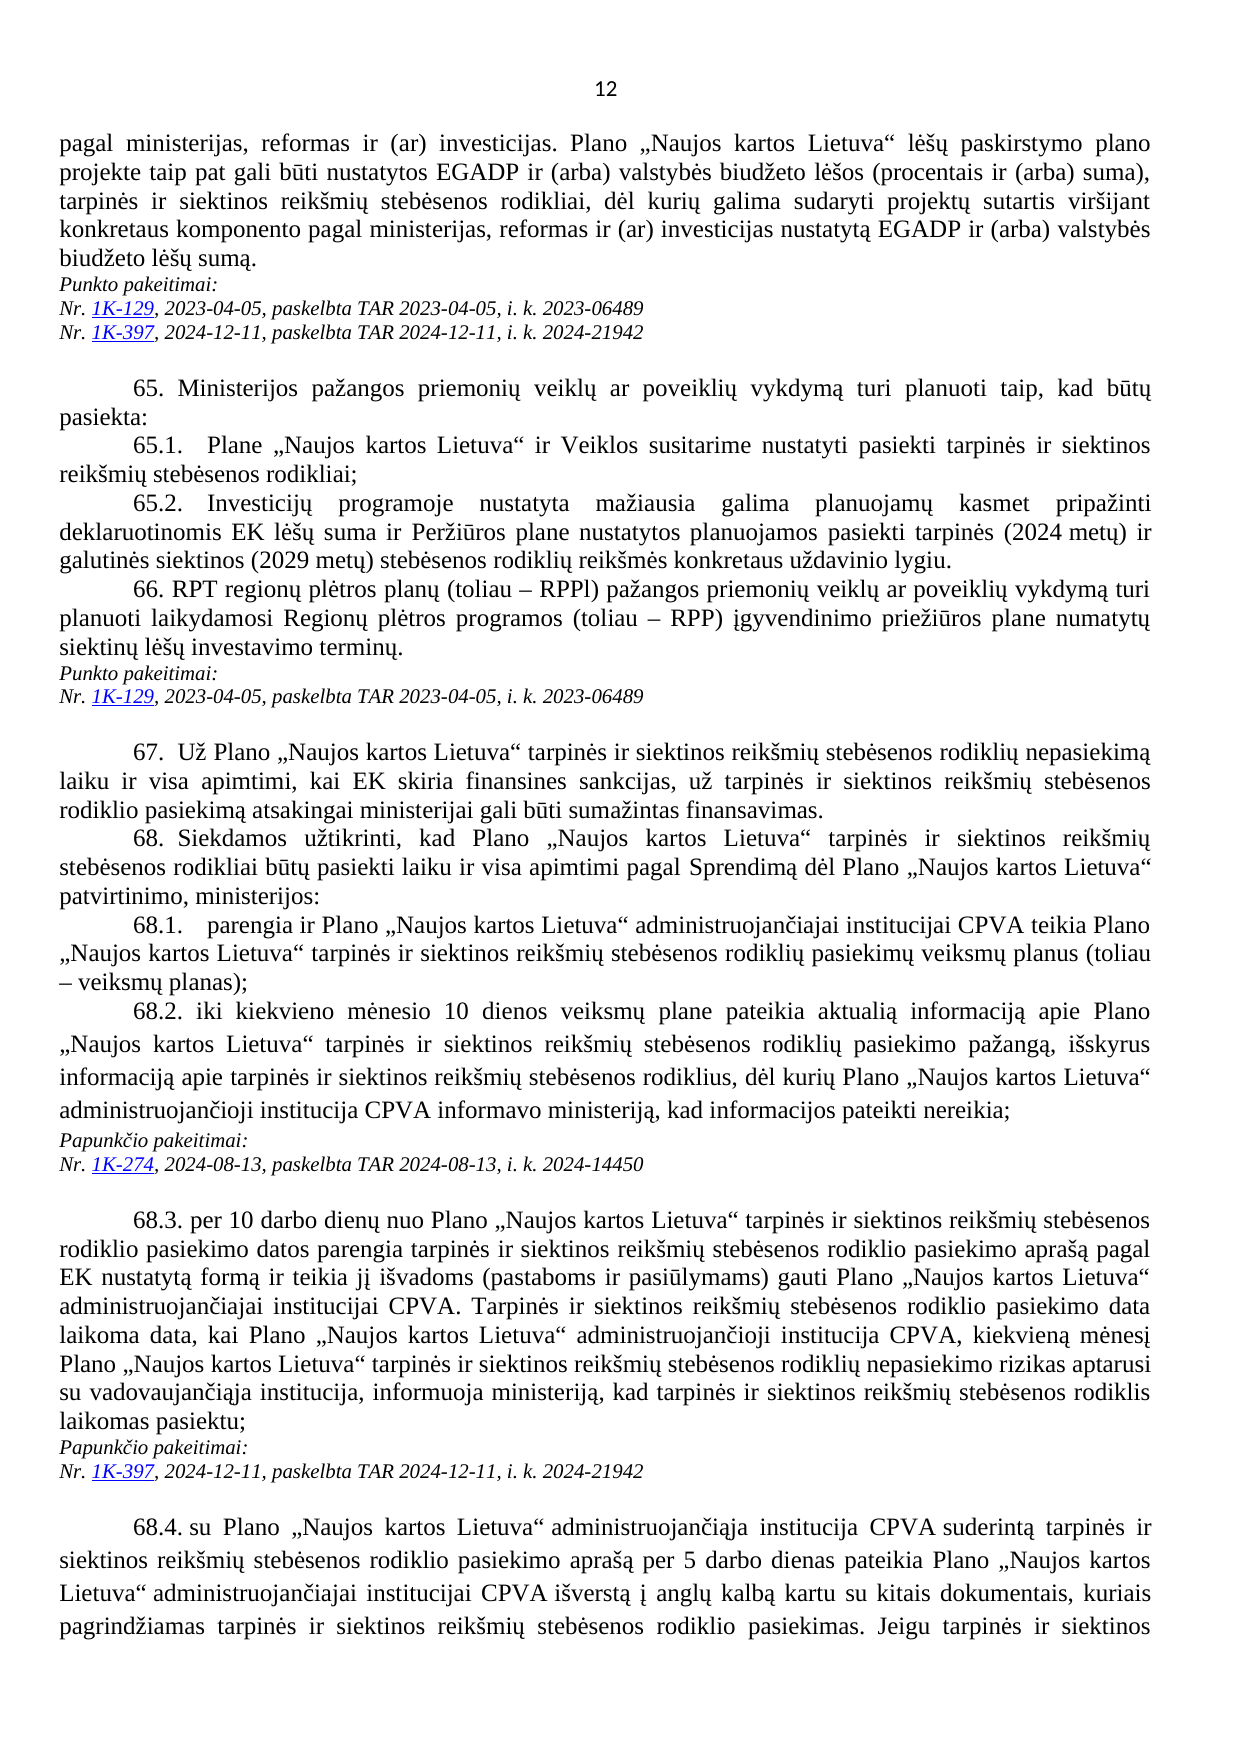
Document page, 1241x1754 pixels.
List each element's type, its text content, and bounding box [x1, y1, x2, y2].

text Papunkčio pakeitimai: [59, 1435, 1152, 1459]
text Nr. 1K-129, 2023-04-05, paskelbta TAR 2023-04-05, i. k. 2023-06489 [59, 296, 1152, 320]
text 68.2. iki kiekvieno mėnesio 10 dienos veiksmų plane pateikia aktualią informaciją apie Plano „Naujos kartos Lietuva“ tarpinės ir siektinos reikšmių stebėsenos rodiklių pasiekimo pažangą, išskyrus informaciją apie tarpinės ir siektinos reikšmių stebėsenos rodiklius, dėl kurių Plano „Naujos kartos Lietuva“ administruojančioji institucija CPVA informavo ministeriją, kad informacijos pateikti nereikia; [59, 996, 1152, 1124]
text 68.3. per 10 darbo dienų nuo Plano „Naujos kartos Lietuva“ tarpinės ir siektinos reikšmių stebėsenos rodiklio pasiekimo datos parengia tarpinės ir siektinos reikšmių stebėsenos rodiklio pasiekimo aprašą pagal EK nustatytą formą ir teikia jį išvadoms (pastaboms ir pasiūlymams) gauti Plano „Naujos kartos Lietuva“ administruojančiajai institucijai CPVA. Tarpinės ir siektinos reikšmių stebėsenos rodiklio pasiekimo data laikoma data, kai Plano „Naujos kartos Lietuva“ administruojančioji institucija CPVA, kiekvieną mėnesį Plano „Naujos kartos Lietuva“ tarpinės ir siektinos reikšmių stebėsenos rodiklių nepasiekimo rizikas aptarusi su vadovaujančiąja institucija, informuoja ministeriją, kad tarpinės ir siektinos reikšmių stebėsenos rodiklis laikomas pasiektu; [59, 1205, 1152, 1435]
text 67. Už Plano „Naujos kartos Lietuva“ tarpinės ir siektinos reikšmių stebėsenos rodiklių nepasiekimą laiku ir visa apimtimi, kai EK skiria finansines sankcijas, už tarpinės ir siektinos reikšmių stebėsenos rodiklio pasiekimą atsakingai ministerijai gali būti sumažintas finansavimas. [59, 737, 1152, 823]
text pagal ministerijas, reformas ir (ar) investicijas. Plano „Naujos kartos Lietuva“ lėšų paskirstymo plano projekte taip pat gali būti nustatytos EGADP ir (arba) valstybės biudžeto lėšos (procentais ir (arba) suma), tarpinės ir siektinos reikšmių stebėsenos rodikliai, dėl kurių galima sudaryti projektų sutartis viršijant konkretaus komponento pagal ministerijas, reformas ir (ar) investicijas nustatytą EGADP ir (arba) valstybės biudžeto lėšų sumą. [59, 128, 1152, 272]
text 68. Siekdamos užtikrinti, kad Plano „Naujos kartos Lietuva“ tarpinės ir siektinos reikšmių stebėsenos rodikliai būtų pasiekti laiku ir visa apimtimi pagal Sprendimą dėl Plano „Naujos kartos Lietuva“ patvirtinimo, ministerijos: [59, 823, 1152, 910]
text 68.1. parengia ir Plano „Naujos kartos Lietuva“ administruojančiajai institucijai CPVA teikia Plano „Naujos kartos Lietuva“ tarpinės ir siektinos reikšmių stebėsenos rodiklių pasiekimų veiksmų planus (toliau – veiksmų planas); [59, 910, 1152, 996]
text 65.2. Investicijų programoje nustatyta mažiausia galima planuojamų kasmet pripažinti deklaruotinomis EK lėšų suma ir Peržiūros plane nustatytos planuojamos pasiekti tarpinės (2024 metų) ir galutinės siektinos (2029 metų) stebėsenos rodiklių reikšmės konkretaus uždavinio lygiu. [59, 488, 1152, 574]
text Nr. 1K-397, 2024-12-11, paskelbta TAR 2024-12-11, i. k. 2024-21942 [59, 320, 1152, 344]
text 68.4. su Plano „Naujos kartos Lietuva“ administruojančiąja institucija CPVA suderintą tarpinės ir siektinos reikšmių stebėsenos rodiklio pasiekimo aprašą per 5 darbo dienas pateikia Plano „Naujos kartos Lietuva“ administruojančiajai institucijai CPVA išverstą į anglų kalbą kartu su kitais dokumentais, kuriais pagrindžiamas tarpinės ir siektinos reikšmių stebėsenos rodiklio pasiekimas. Jeigu tarpinės ir siektinos [59, 1512, 1152, 1640]
text Punkto pakeitimai: [59, 660, 1152, 684]
text Nr. 1K-129, 2023-04-05, paskelbta TAR 2023-04-05, i. k. 2023-06489 [59, 684, 1152, 708]
text Papunkčio pakeitimai: [59, 1128, 1152, 1152]
text Nr. 1K-397, 2024-12-11, paskelbta TAR 2024-12-11, i. k. 2024-21942 [59, 1459, 1152, 1483]
text 66. RPT regionų plėtros planų (toliau – RPPl) pažangos priemonių veiklų ar poveiklių vykdymą turi planuoti laikydamosi Regionų plėtros programos (toliau – RPP) įgyvendinimo priežiūros plane numatytų siektinų lėšų investavimo terminų. [59, 574, 1152, 660]
text 65.1. Plane „Naujos kartos Lietuva“ ir Veiklos susitarime nustatyti pasiekti tarpinės ir siektinos reikšmių stebėsenos rodikliai; [59, 430, 1152, 488]
text Punkto pakeitimai: [59, 272, 1152, 296]
text 65. Ministerijos pažangos priemonių veiklų ar poveiklių vykdymą turi planuoti taip, kad būtų pasiekta: [59, 373, 1152, 430]
text Nr. 1K-274, 2024-08-13, paskelbta TAR 2024-08-13, i. k. 2024-14450 [59, 1152, 1152, 1176]
